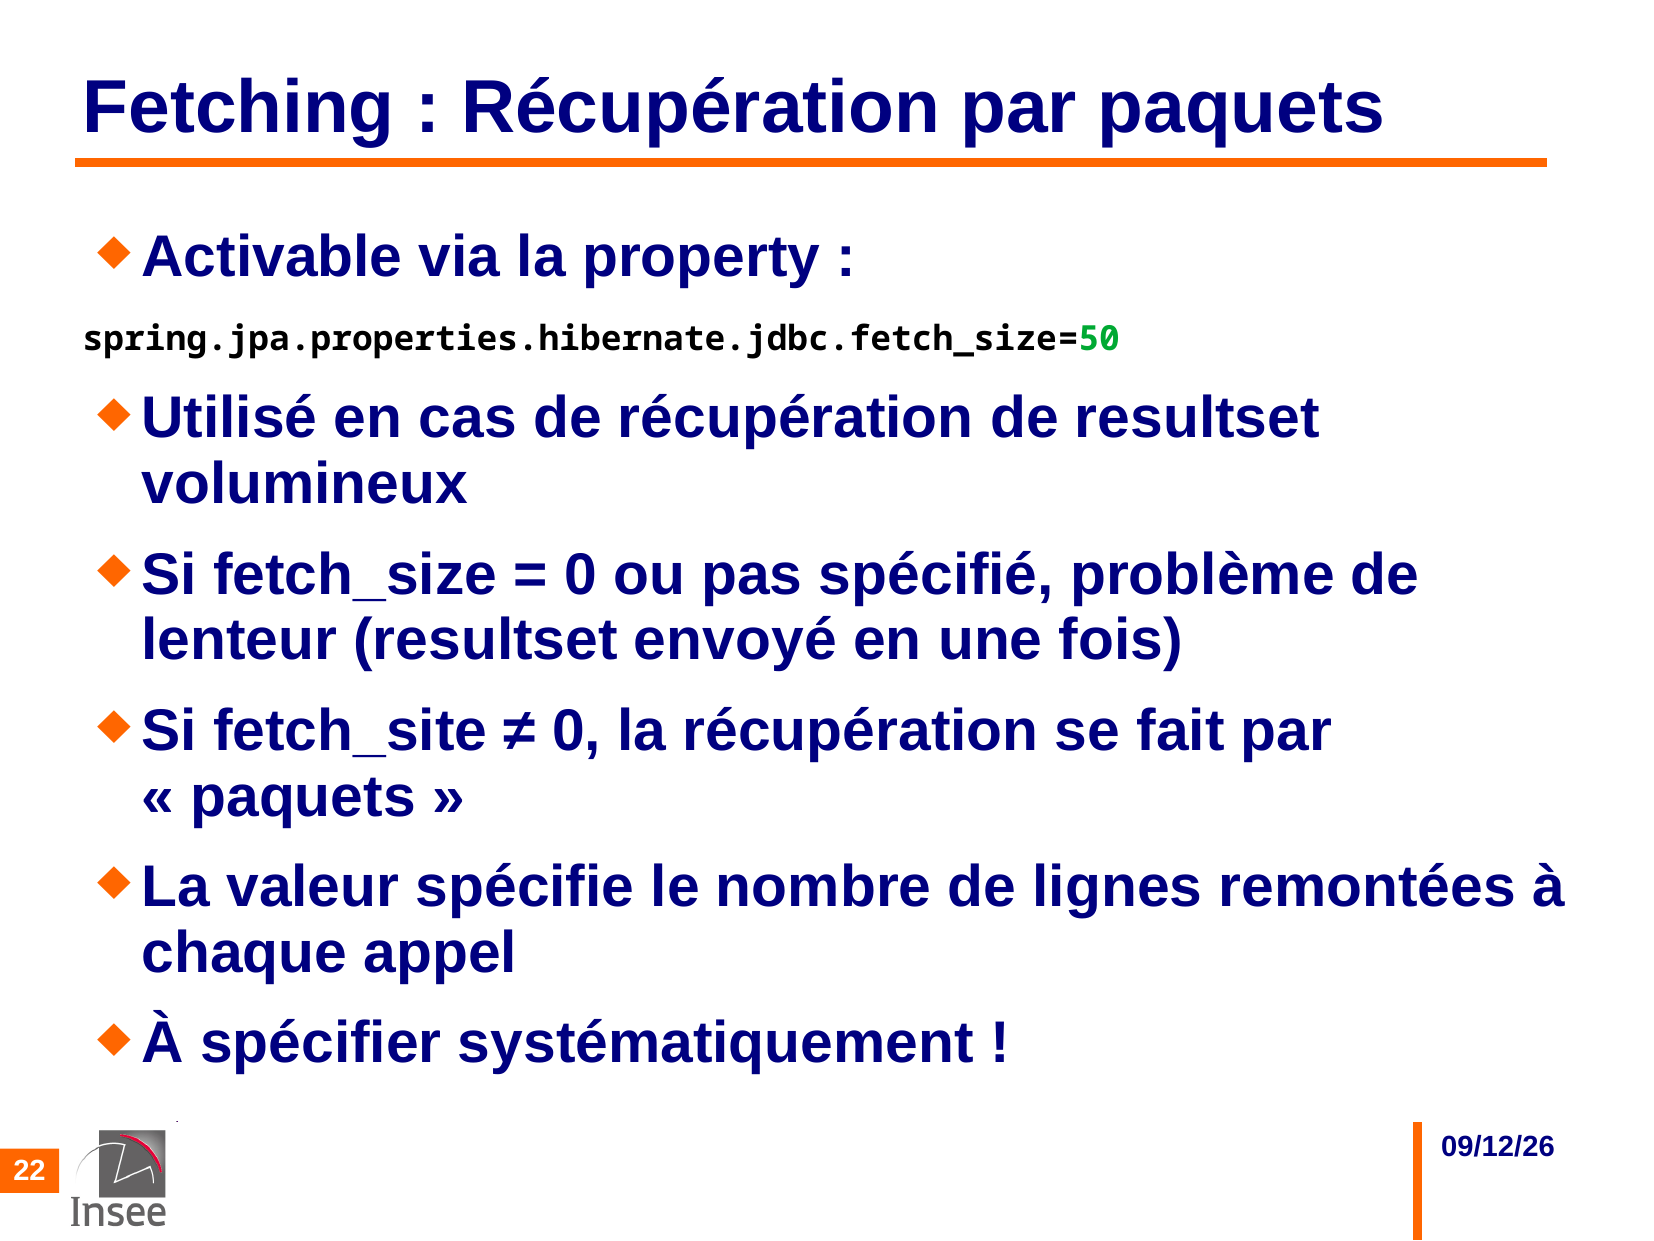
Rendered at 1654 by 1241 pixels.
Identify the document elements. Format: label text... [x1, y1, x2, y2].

picture [62, 1121, 178, 1241]
list Activable via la property : spring.jpa.properties.hibernate.jdbc.fetch_size=50 Utilisé en cas de récupération de resultset volumineux Si fetch_size = 0 ou pas spécifié, problème de lenteur (resultset envoyé en une fois) Si fetch_site ≠ 0, la récupération se fait par « paquets » La valeur spécifie le nombre de lignes remontées à chaque appel À spécifier systématiquement ! [82, 136, 1571, 1075]
title Fetching : Récupération par paquets [82, 49, 1619, 163]
